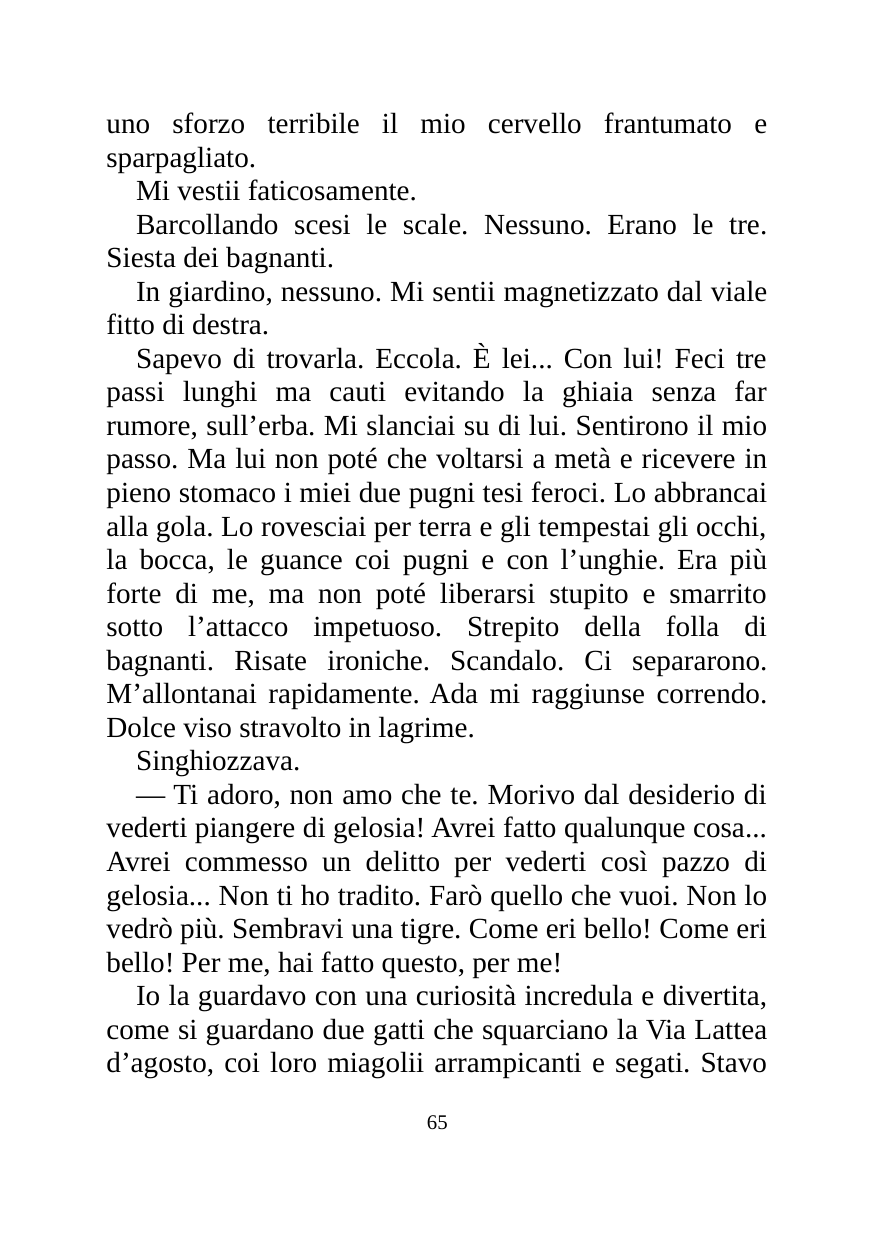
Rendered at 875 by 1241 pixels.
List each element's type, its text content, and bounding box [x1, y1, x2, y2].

text Singhiozzava. [106, 743, 768, 777]
text Mi vestii faticosamente. [106, 173, 768, 207]
text Sapevo di trovarla. Eccola. È lei... Con lui! Feci tre passi lunghi ma cauti evitando la ghiaia senza far rumore, sull’erba. Mi slanciai su di lui. Sentirono il mio passo. Ma lui non poté che voltarsi a metà e ricevere in pieno stomaco i miei due pugni tesi feroci. Lo abbrancai alla gola. Lo rovesciai per terra e gli tempestai gli occhi, la bocca, le guance coi pugni e con l’unghie. Era più forte di me, ma non poté liberarsi stupito e smarrito sotto l’attacco impetuoso. Strepito della folla di bagnanti. Risate ironiche. Scandalo. Ci separarono. M’allontanai rapidamente. Ada mi raggiunse correndo. Dolce viso stravolto in lagrime. [106, 341, 768, 743]
text In giardino, nessuno. Mi sentii magnetizzato dal viale fitto di destra. [106, 274, 768, 341]
text Barcollando scesi le scale. Nessuno. Erano le tre. Siesta dei bagnanti. [106, 207, 768, 274]
text Io la guardavo con una curiosità incredula e divertita, come si guardano due gatti che squarciano la Via Lattea d’agosto, coi loro miagolii arrampicanti e segati. Stavo [106, 978, 768, 1079]
text — Ti adoro, non amo che te. Morivo dal desiderio di vederti piangere di gelosia! Avrei fatto qualunque cosa... Avrei commesso un delitto per vederti così pazzo di gelosia... Non ti ho tradito. Farò quello che vuoi. Non lo vedrò più. Sembravi una tigre. Come eri bello! Come eri bello! Per me, hai fatto questo, per me! [106, 777, 768, 978]
text uno sforzo terribile il mio cervello frantumato e sparpagliato. [106, 106, 768, 173]
